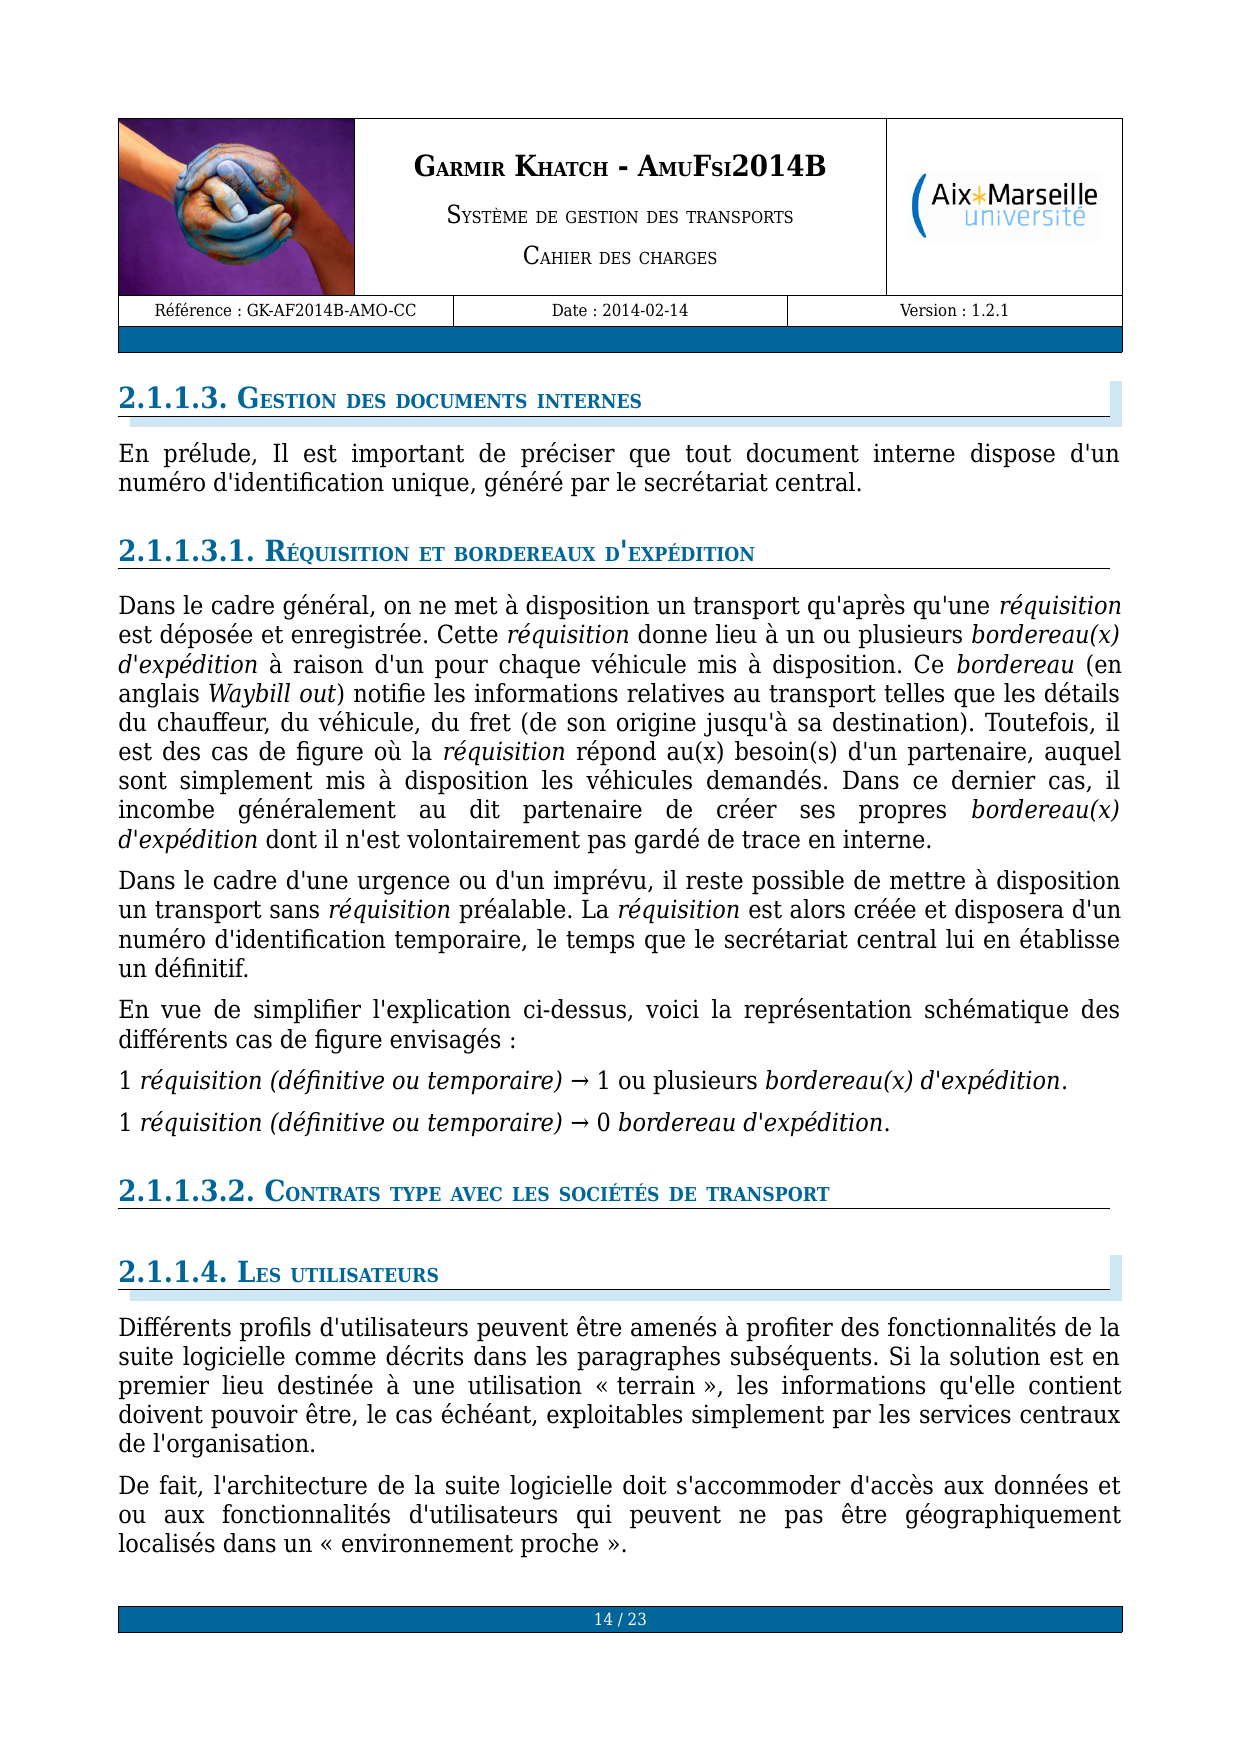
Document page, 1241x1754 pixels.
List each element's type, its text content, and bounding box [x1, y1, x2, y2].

text De fait, l'architecture de la suite logicielle doit s'accommoder d'accès aux données et ou aux fonctionnalités d'utilisateurs qui peuvent ne pas être géographiquement localisés dans un « environnement proche ». [118, 1471, 1122, 1559]
subtitle Contrats type avec les sociétés de transport [118, 1173, 1110, 1208]
picture [119, 119, 354, 295]
subtitle Les utilisateurs [118, 1255, 1110, 1289]
text Dans le cadre d'une urgence ou d'un imprévu, il reste possible de mettre à disposition un transport sans réquisition préalable. La réquisition est alors créée et disposera d'un numéro d'identification temporaire, le temps que le secrétariat central lui en établisse un définitif. [118, 867, 1122, 983]
text 1 réquisition (définitive ou temporaire) → 0 bordereau d'expédition. [118, 1108, 1122, 1137]
subtitle Réquisition et bordereaux d'expédition [118, 534, 1110, 568]
text 1 réquisition (définitive ou temporaire) → 1 ou plusieurs bordereau(x) d'expédition. [118, 1067, 1122, 1096]
text Différents profils d'utilisateurs peuvent être amenés à profiter des fonctionnalités de la suite logicielle comme décrits dans les paragraphes subséquents. Si la solution est en premier lieu destinée à une utilisation « terrain », les informations qu'elle contient doivent pouvoir être, le cas échéant, exploitables simplement par les services centraux de l'organisation. [118, 1313, 1122, 1459]
text En prélude, Il est important de préciser que tout document interne dispose d'un numéro d'identification unique, généré par le secrétariat central. [118, 439, 1122, 497]
subtitle Gestion des documents internes [118, 381, 1110, 416]
text Dans le cadre général, on ne met à disposition un transport qu'après qu'une réquisition est déposée et enregistrée. Cette réquisition donne lieu à un ou plusieurs bordereau(x) d'expédition à raison d'un pour chaque véhicule mis à disposition. Ce bordereau (en anglais Waybill out) notifie les informations relatives au transport telles que les détails du chauffeur, du véhicule, du fret (de son origine jusqu'à sa destination). Toutefois, il est des cas de figure où la réquisition répond au(x) besoin(s) d'un partenaire, auquel sont simplement mis à disposition les véhicules demandés. Dans ce dernier cas, il incombe généralement au dit partenaire de créer ses propres bordereau(x) d'expédition dont il n'est volontairement pas gardé de trace en interne. [118, 592, 1122, 854]
text En vue de simplifier l'explication ci-dessus, voici la représentation schématique des différents cas de figure envisagés : [118, 996, 1122, 1054]
picture [887, 126, 1122, 288]
